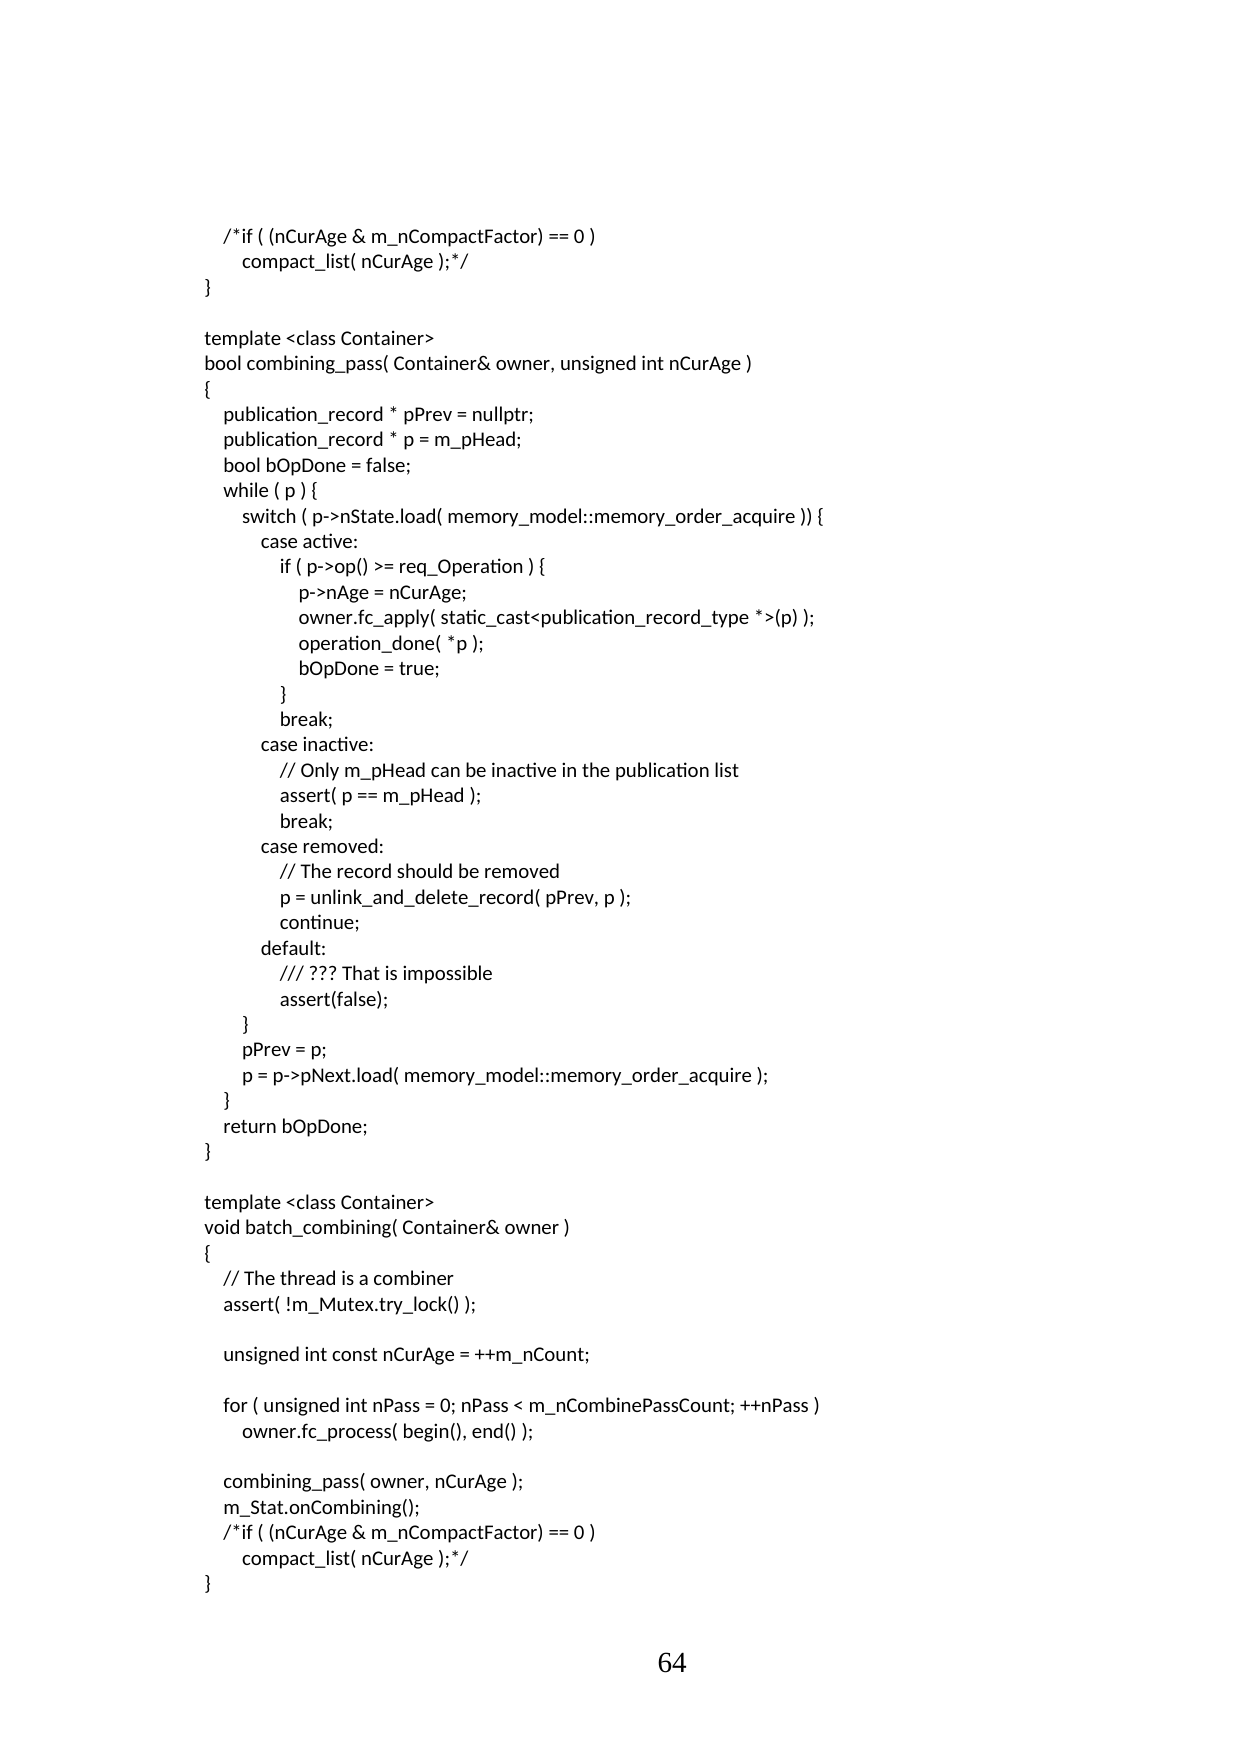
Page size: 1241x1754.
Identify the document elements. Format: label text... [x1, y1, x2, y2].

text /*if ( (nCurAge & m_nCompactFactor) == 0 ) [148, 1519, 1122, 1545]
text } [148, 1087, 1122, 1113]
text break; [148, 706, 1122, 732]
text operation_done( *p ); [148, 630, 1122, 655]
text case inactive: [148, 732, 1122, 757]
text combining_pass( owner, nCurAge ); [148, 1469, 1122, 1494]
text template <class Container> [148, 1189, 1122, 1214]
text m_Stat.onCombining(); [148, 1494, 1122, 1519]
text owner.fc_apply( static_cast<publication_record_type *>(p) ); [148, 604, 1122, 630]
text case active: [148, 528, 1122, 554]
text bOpDone = true; [148, 655, 1122, 681]
text assert(false); [148, 986, 1122, 1011]
text assert( p == m_pHead ); [148, 782, 1122, 808]
text { [148, 376, 1122, 401]
text template <class Container> [148, 325, 1122, 350]
text publication_record * pPrev = nullptr; [148, 401, 1122, 427]
text continue; [148, 909, 1122, 935]
text break; [148, 808, 1122, 833]
text } [148, 274, 1122, 299]
text unsigned int const nCurAge = ++m_nCount; [148, 1342, 1122, 1367]
text p = unlink_and_delete_record( pPrev, p ); [148, 884, 1122, 909]
text void batch_combining( Container& owner ) [148, 1214, 1122, 1240]
text for ( unsigned int nPass = 0; nPass < m_nCombinePassCount; ++nPass ) [148, 1392, 1122, 1418]
text switch ( p->nState.load( memory_model::memory_order_acquire )) { [148, 503, 1122, 528]
text publication_record * p = m_pHead; [148, 427, 1122, 452]
text // The thread is a combiner [148, 1265, 1122, 1291]
text compact_list( nCurAge );*/ [148, 1545, 1122, 1570]
text return bOpDone; [148, 1113, 1122, 1138]
text pPrev = p; [148, 1037, 1122, 1062]
text default: [148, 935, 1122, 960]
text if ( p->op() >= req_Operation ) { [148, 554, 1122, 579]
text /*if ( (nCurAge & m_nCompactFactor) == 0 ) [148, 223, 1122, 249]
text case removed: [148, 833, 1122, 859]
text } [148, 1011, 1122, 1037]
text } [148, 1570, 1122, 1596]
text } [148, 1138, 1122, 1164]
text p = p->pNext.load( memory_model::memory_order_acquire ); [148, 1062, 1122, 1087]
text while ( p ) { [148, 477, 1122, 503]
text owner.fc_process( begin(), end() ); [148, 1418, 1122, 1443]
text assert( !m_Mutex.try_lock() ); [148, 1291, 1122, 1316]
text /// ??? That is impossible [148, 960, 1122, 986]
text bool combining_pass( Container& owner, unsigned int nCurAge ) [148, 350, 1122, 376]
text compact_list( nCurAge );*/ [148, 249, 1122, 274]
text // Only m_pHead can be inactive in the publication list [148, 757, 1122, 782]
text // The record should be removed [148, 859, 1122, 884]
text bool bOpDone = false; [148, 452, 1122, 477]
text } [148, 681, 1122, 706]
text p->nAge = nCurAge; [148, 579, 1122, 604]
text { [148, 1240, 1122, 1265]
